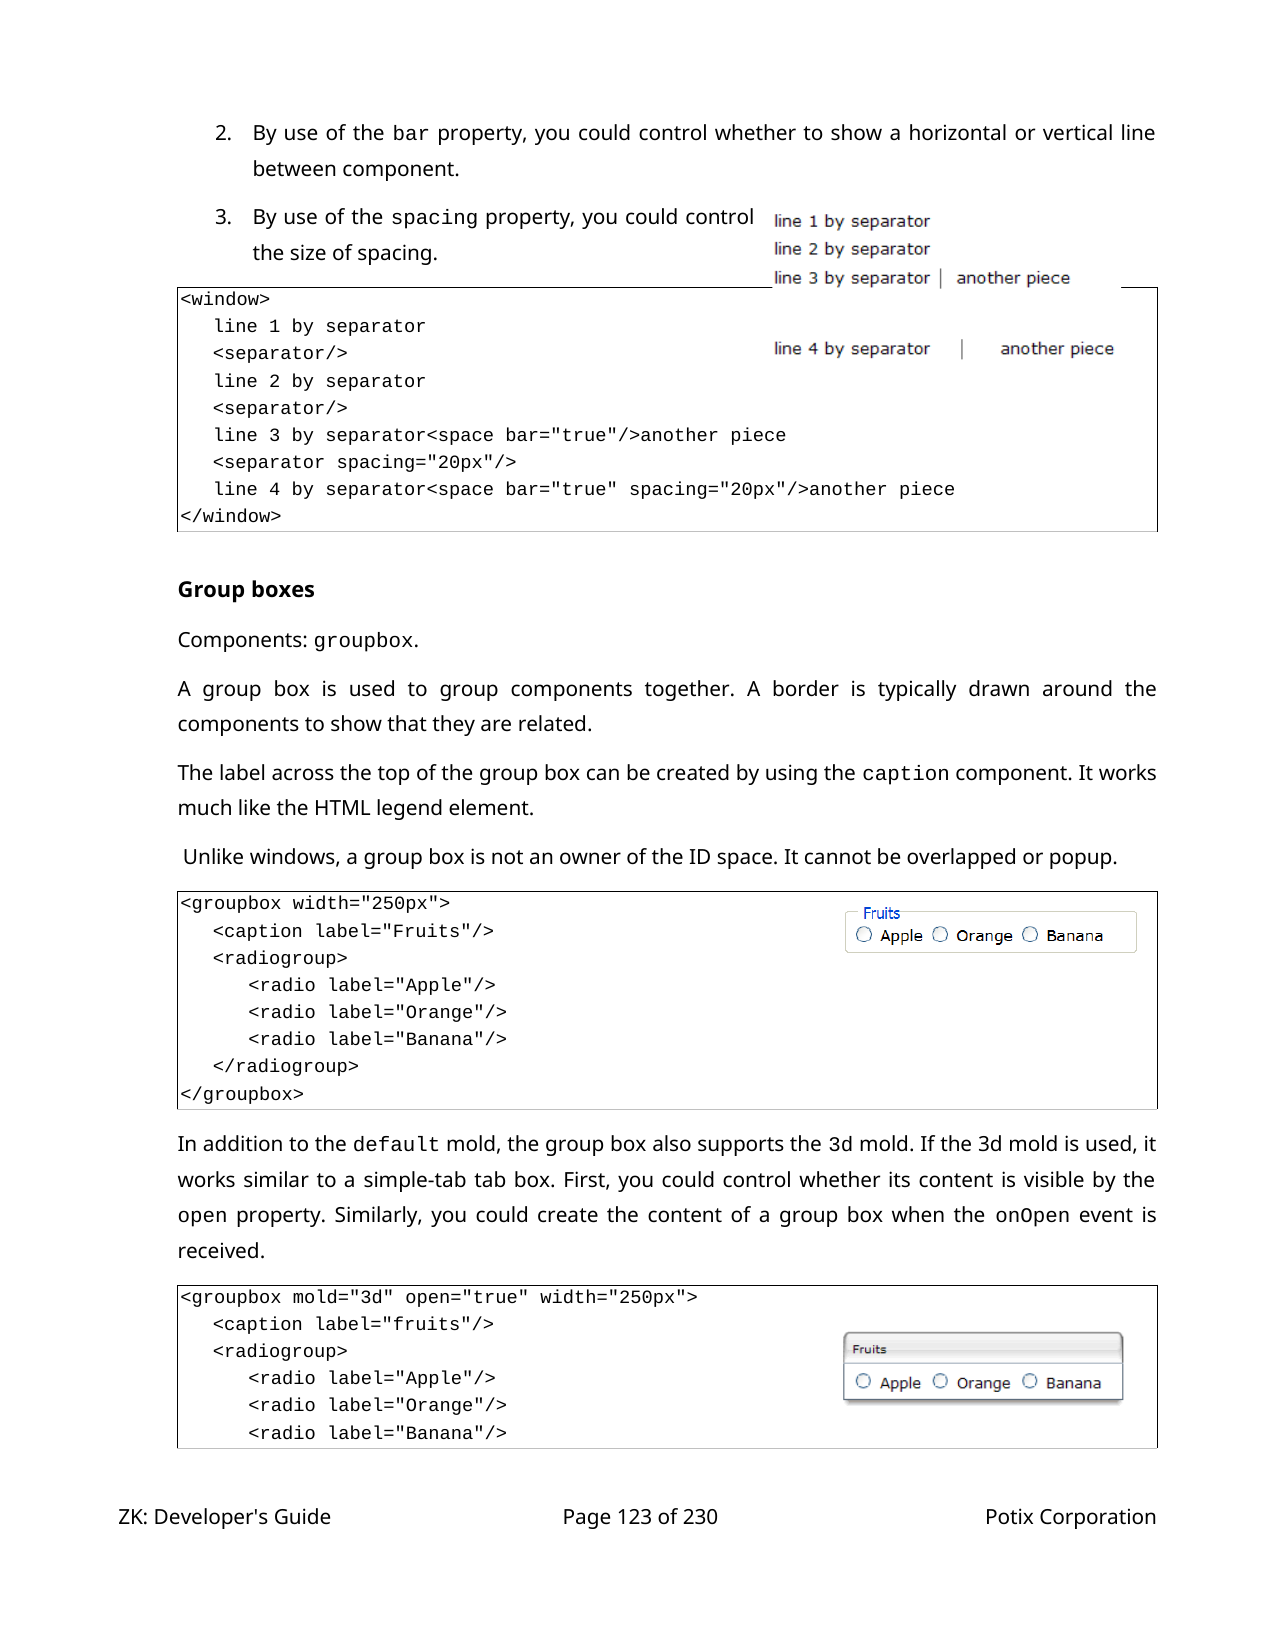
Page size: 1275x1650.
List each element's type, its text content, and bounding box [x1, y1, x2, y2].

text <groupbox width="250px"> [178, 892, 1157, 916]
text The label across the top of the group box can be created by using the caption component. It works much like the HTML legend element. [177, 758, 1157, 822]
text <radio label="Apple"/> [178, 1366, 841, 1390]
text <window> [178, 288, 772, 311]
text <separator/> [178, 396, 1157, 420]
text Unlike windows, a group box is not an owner of the ID space. It cannot be overlapped or popup. [177, 842, 1157, 871]
text <caption label="fruits"/> [178, 1312, 1157, 1336]
text Components: groupbox. [177, 625, 1157, 653]
text line 1 by separator [178, 314, 772, 338]
picture [772, 209, 1122, 362]
text [1128, 1339, 1157, 1363]
text In addition to the default mold, the group box also supports the 3d mold. If the 3d mold is used, it works similar to a simple-tab tab box. First, you could control whether its content is visible by the open property. Similarly, you could create the content of a group box when the onOpen event is received. [177, 1129, 1157, 1264]
text line 3 by separator<space bar="true"/>another piece [178, 423, 1157, 447]
text [1122, 314, 1157, 338]
text line 2 by separator [178, 368, 1157, 393]
text </radiogroup> [178, 1054, 1157, 1079]
text A group box is used to group components together. A border is typically drawn around the components to show that they are related. [177, 674, 1157, 737]
text <radio label="Orange"/> [178, 1000, 1157, 1024]
text <caption label="Fruits"/> [178, 918, 843, 943]
text <radio label="Orange"/> [178, 1393, 1157, 1418]
text </window> [178, 504, 1157, 531]
list By use of the spacing property, you could control the size of spacing. [215, 202, 1157, 266]
subtitle Group boxes [177, 574, 1157, 604]
text <separator/> [178, 341, 1157, 366]
text <radiogroup> [178, 1339, 841, 1363]
picture [843, 906, 1140, 955]
text </groupbox> [178, 1082, 1157, 1109]
text line 4 by separator<space bar="true" spacing="20px"/>another piece [178, 477, 1157, 501]
text <radio label="Banana"/> [178, 1421, 1157, 1448]
text <radio label="Apple"/> [178, 973, 1157, 997]
text [1122, 288, 1157, 311]
text [1128, 1366, 1157, 1390]
text <radio label="Banana"/> [178, 1027, 1157, 1051]
text <groupbox mold="3d" open="true" width="250px"> [178, 1286, 1157, 1309]
text <radiogroup> [178, 946, 1157, 970]
list By use of the bar property, you could control whether to show a horizontal or vertical line between component. [215, 118, 1157, 182]
picture [841, 1331, 1128, 1406]
text <separator spacing="20px"/> [178, 450, 1157, 474]
